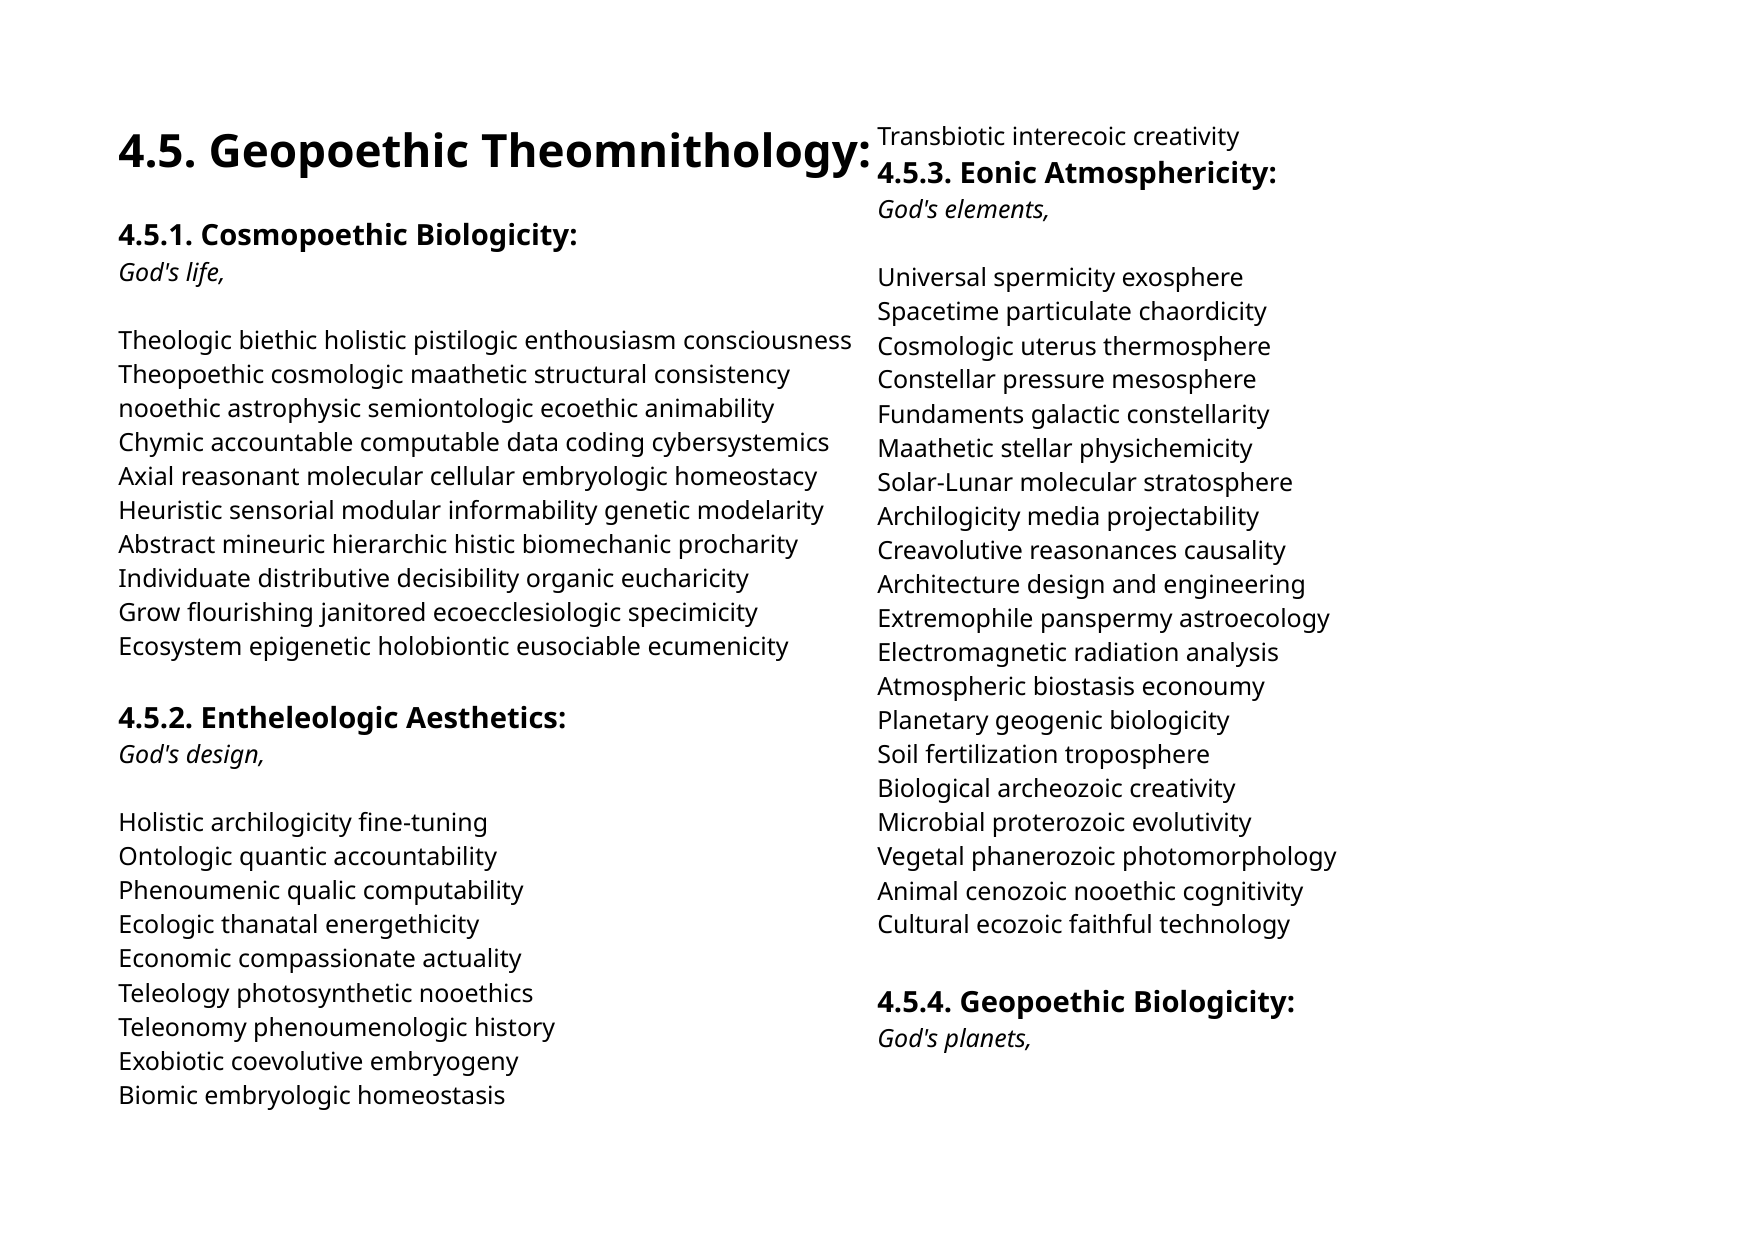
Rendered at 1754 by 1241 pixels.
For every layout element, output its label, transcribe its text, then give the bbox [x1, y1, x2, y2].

text Individuate distributive decisibility organic eucharicity [118, 561, 877, 595]
text nooethic astrophysic semiontologic ecoethic animability [118, 391, 877, 424]
text Atmospheric biostasis econoumy [877, 669, 1636, 703]
text God's planets, [877, 1021, 1636, 1055]
text Constellar pressure mesosphere [877, 362, 1636, 396]
text Theologic biethic holistic pistilogic enthousiasm consciousness [118, 322, 877, 356]
text Microbial proterozoic evolutivity [877, 805, 1636, 839]
text Phenoumenic qualic computability [118, 873, 877, 907]
text 4.5.4. Geopoethic Biologicity: [877, 981, 1636, 1021]
text Economic compassionate actuality [118, 941, 877, 975]
text 4.5.1. Cosmopoethic Biologicity: [118, 214, 877, 254]
text Universal spermicity exosphere [877, 260, 1636, 294]
text Axial reasonant molecular cellular embryologic homeostacy [118, 459, 877, 493]
text Extremophile panspermy astroecology [877, 601, 1636, 635]
text Heuristic sensorial modular informability genetic modelarity [118, 493, 877, 527]
text Transbiotic interecoic creativity [877, 118, 1636, 152]
text Solar-Lunar molecular stratosphere [877, 464, 1636, 498]
text Soil fertilization troposphere [877, 737, 1636, 771]
text Biomic embryologic homeostasis [118, 1077, 877, 1111]
text Exobiotic coevolutive embryogeny [118, 1043, 877, 1077]
text Cosmologic uterus thermosphere [877, 328, 1636, 362]
text Architecture design and engineering [877, 567, 1636, 601]
text 4.5.2. Entheleologic Aesthetics: [118, 697, 877, 737]
text Abstract mineuric hierarchic histic biomechanic procharity [118, 527, 877, 561]
text Animal cenozoic nooethic cognitivity [877, 873, 1636, 907]
text Holistic archilogicity fine-tuning [118, 805, 877, 839]
text Theopoethic cosmologic maathetic structural consistency [118, 356, 877, 391]
text Grow flourishing janitored ecoecclesiologic specimicity [118, 595, 877, 629]
text 4.5.3. Eonic Atmosphericity: [877, 152, 1636, 192]
text Creavolutive reasonances causality [877, 532, 1636, 567]
text 4.5. Geopoethic Theomnithology: [118, 118, 877, 181]
text Maathetic stellar physichemicity [877, 430, 1636, 464]
text Fundaments galactic constellarity [877, 396, 1636, 430]
text Teleonomy phenoumenologic history [118, 1009, 877, 1043]
text God's life, [118, 254, 877, 288]
text Electromagnetic radiation analysis [877, 635, 1636, 669]
text Ecosystem epigenetic holobiontic eusociable ecumenicity [118, 629, 877, 663]
text Archilogicity media projectability [877, 498, 1636, 532]
text Ontologic quantic accountability [118, 839, 877, 873]
text God's design, [118, 737, 877, 771]
text God's elements, [877, 192, 1636, 226]
text Biological archeozoic creativity [877, 771, 1636, 805]
text Chymic accountable computable data coding cybersystemics [118, 424, 877, 459]
text Spacetime particulate chaordicity [877, 294, 1636, 328]
text Planetary geogenic biologicity [877, 703, 1636, 737]
text Teleology photosynthetic nooethics [118, 975, 877, 1009]
text Cultural ecozoic faithful technology [877, 907, 1636, 941]
text Vegetal phanerozoic photomorphology [877, 839, 1636, 873]
text Ecologic thanatal energethicity [118, 907, 877, 941]
